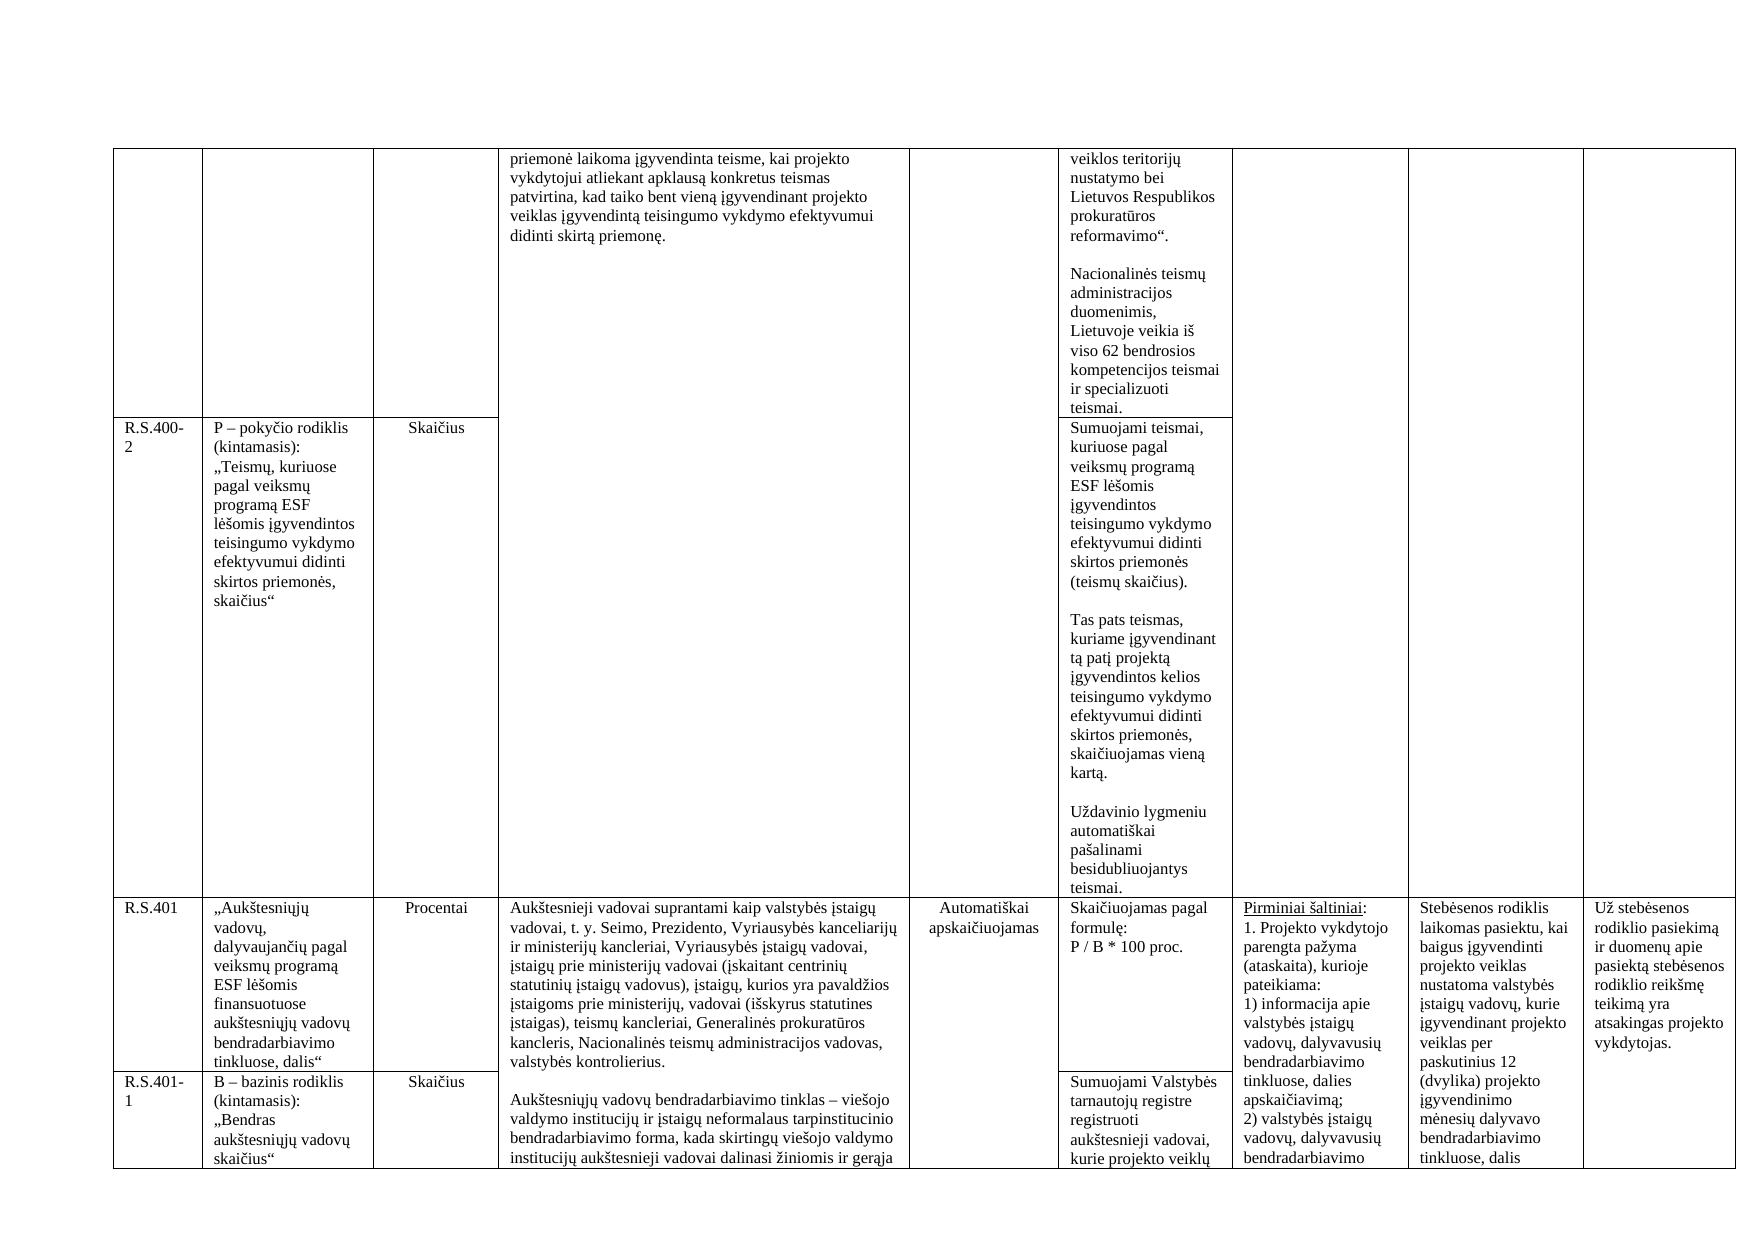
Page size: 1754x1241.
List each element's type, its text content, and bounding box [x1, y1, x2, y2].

table_cell Skaičius [374, 418, 498, 897]
table_cell „Aukštesniųjų vadovų, dalyvaujančių pagal veiksmų programą ESF lėšomis finansuotuose aukštesniųjų vadovų bendradarbiavimo tinkluose, dalis“ [203, 898, 373, 1071]
table_cell [1584, 149, 1735, 897]
table_cell Procentai [374, 898, 498, 1071]
table_cell Sumuojami Valstybės tarnautojų registre registruoti aukštesnieji vadovai, kurie projekto veiklų [1059, 1072, 1232, 1168]
table_cell R.S.400-2 [114, 418, 202, 897]
table_cell R.S.401 [114, 898, 202, 1071]
table_cell Skaičiuojamas pagal formulę: P / B * 100 proc. [1059, 898, 1232, 1071]
table_cell Stebėsenos rodiklis laikomas pasiektu, kai baigus įgyvendinti projekto veiklas nustatoma valstybės įstaigų vadovų, kurie įgyvendinant projekto veiklas per paskutinius 12 (dvylika) projekto įgyvendinimo mėnesių dalyvavo bendradarbiavimo tinkluose, dalis [1409, 898, 1583, 1168]
table_cell priemonė laikoma įgyvendinta teisme, kai projekto vykdytojui atliekant apklausą konkretus teismas patvirtina, kad taiko bent vieną įgyvendinant projekto veiklas įgyvendintą teisingumo vykdymo efektyvumui didinti skirtą priemonę. [499, 149, 909, 897]
table_cell veiklos teritorijų nustatymo bei Lietuvos Respublikos prokuratūros reformavimo“. Nacionalinės teismų administracijos duomenimis, Lietuvoje veikia iš viso 62 bendrosios kompetencijos teismai ir specializuoti teismai. [1059, 149, 1232, 417]
table_cell Sumuojami teismai, kuriuose pagal veiksmų programą ESF lėšomis įgyvendintos teisingumo vykdymo efektyvumui didinti skirtos priemonės (teismų skaičius). Tas pats teismas, kuriame įgyvendinant tą patį projektą įgyvendintos kelios teisingumo vykdymo efektyvumui didinti skirtos priemonės, skaičiuojamas vieną kartą. Uždavinio lygmeniu automatiškai pašalinami besidubliuojantys teismai. [1059, 418, 1232, 897]
table_cell Aukštesnieji vadovai suprantami kaip valstybės įstaigų vadovai, t. y. Seimo, Prezidento, Vyriausybės kanceliarijų ir ministerijų kancleriai, Vyriausybės įstaigų vadovai, įstaigų prie ministerijų vadovai (įskaitant centrinių statutinių įstaigų vadovus), įstaigų, kurios yra pavaldžios įstaigoms prie ministerijų, vadovai (išskyrus statutines įstaigas), teismų kancleriai, Generalinės prokuratūros kancleris, Nacionalinės teismų administracijos vadovas, valstybės kontrolierius. Aukštesniųjų vadovų bendradarbiavimo tinklas – viešojo valdymo institucijų ir įstaigų neformalaus tarpinstitucinio bendradarbiavimo forma, kada skirtingų viešojo valdymo institucijų aukštesnieji vadovai dalinasi žiniomis ir gerąja [499, 898, 909, 1168]
table_cell [1409, 149, 1583, 897]
table_cell R.S.401-1 [114, 1072, 202, 1168]
table_cell [910, 149, 1058, 897]
table_cell Pirminiai šaltiniai: 1. Projekto vykdytojo parengta pažyma (ataskaita), kurioje pateikiama: 1) informacija apie valstybės įstaigų vadovų, dalyvavusių bendradarbiavimo tinkluose, dalies apskaičiavimą; 2) valstybės įstaigų vadovų, dalyvavusių bendradarbiavimo [1233, 898, 1408, 1168]
table_cell Automatiškai apskaičiuojamas [910, 898, 1058, 1168]
table_cell Už stebėsenos rodiklio pasiekimą ir duomenų apie pasiektą stebėsenos rodiklio reikšmę teikimą yra atsakingas projekto vykdytojas. [1584, 898, 1735, 1168]
table_cell B – bazinis rodiklis (kintamasis): „Bendras aukštesniųjų vadovų skaičius“ [203, 1072, 373, 1168]
table_cell P – pokyčio rodiklis (kintamasis): „Teismų, kuriuose pagal veiksmų programą ESF lėšomis įgyvendintos teisingumo vykdymo efektyvumui didinti skirtos priemonės, skaičius“ [203, 418, 373, 897]
table_cell Skaičius [374, 1072, 498, 1168]
table_cell [1233, 149, 1408, 897]
table_cell [114, 149, 202, 417]
table_cell [203, 149, 373, 417]
table_cell [374, 149, 498, 417]
